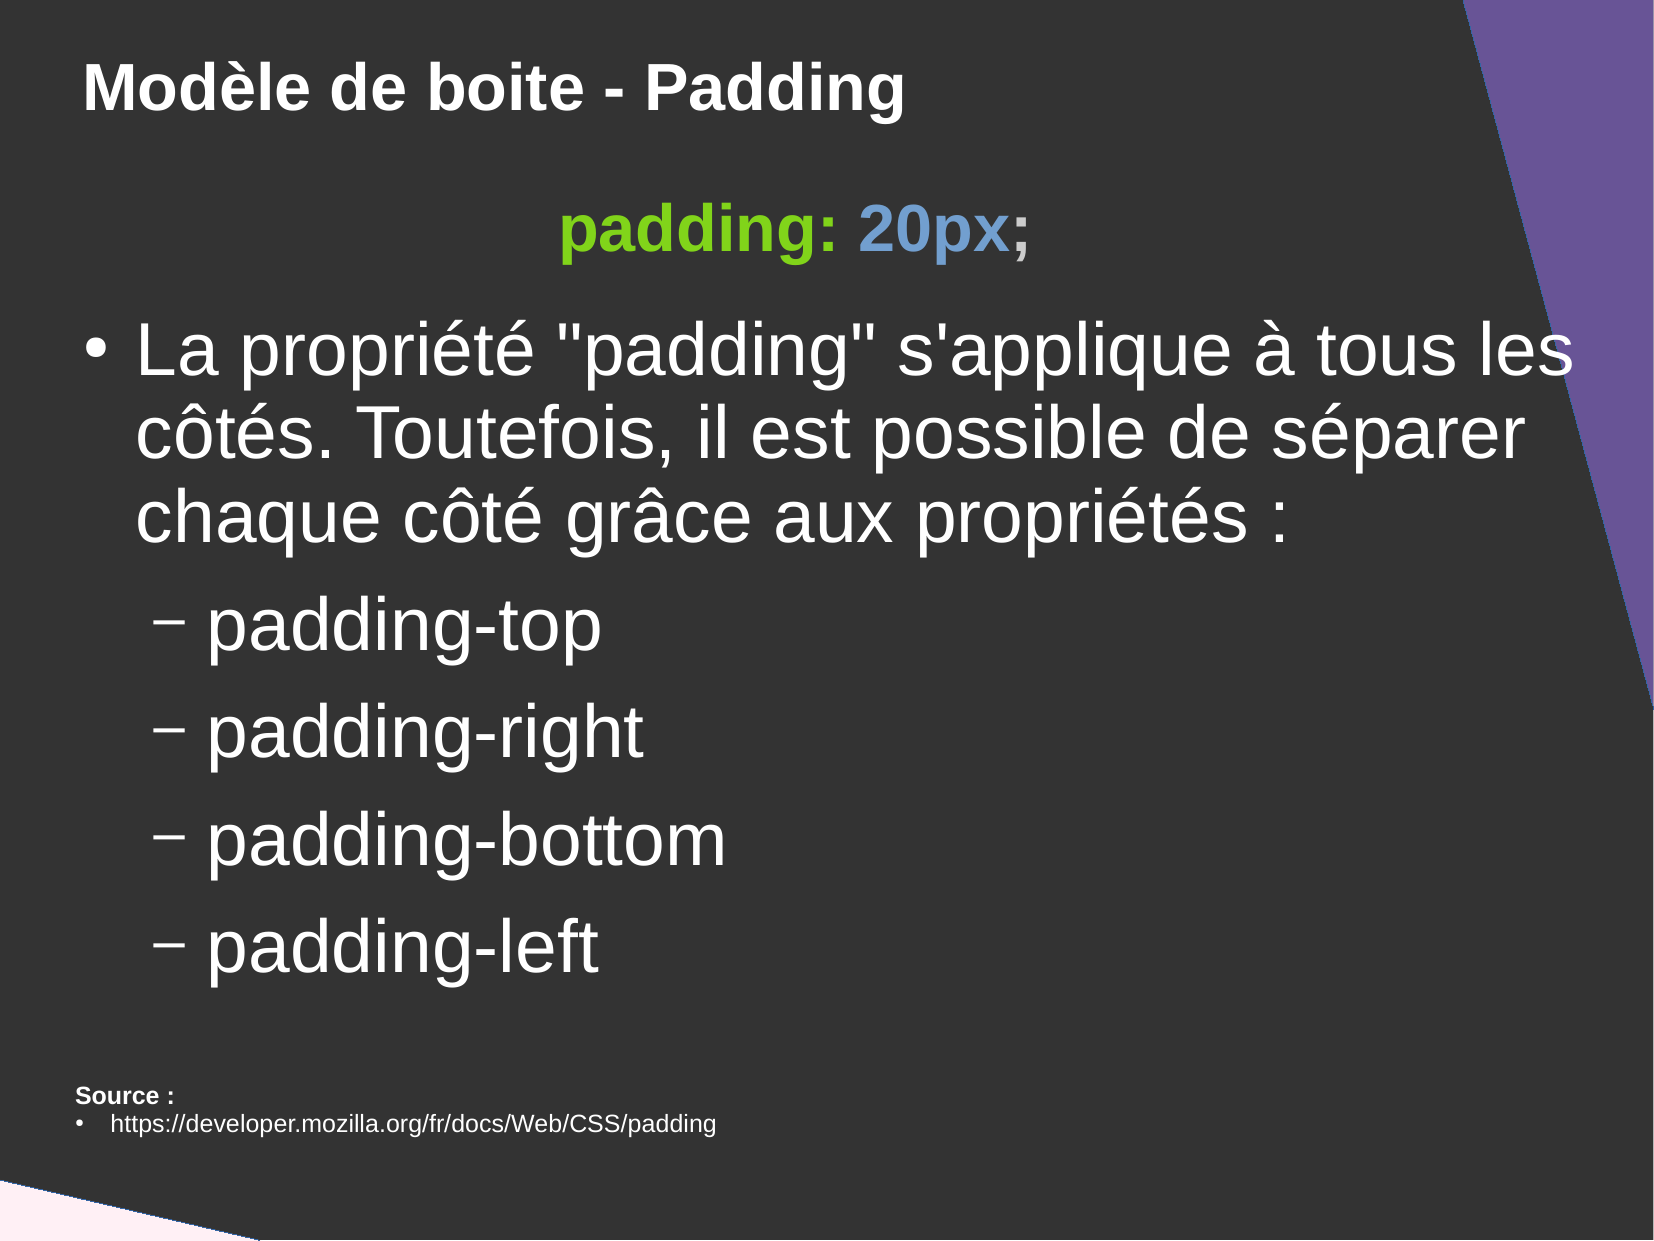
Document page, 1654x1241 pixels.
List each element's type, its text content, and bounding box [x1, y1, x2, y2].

text_box [0, 1179, 264, 1241]
text_box Source : https://developer.mozilla.org/fr/docs/Web/CSS/padding [60, 1074, 1546, 1217]
title Modèle de boite - Padding [82, 49, 1571, 130]
list La propriété "padding" s'applique à tous les côtés. Toutefois, il est possible de séparer chaque côté grâce aux propriétés : padding-top padding-right padding-bottom padding-left [64, 307, 1604, 1004]
text_box padding: 20px; [507, 183, 1083, 308]
text_box [1463, 0, 1654, 710]
